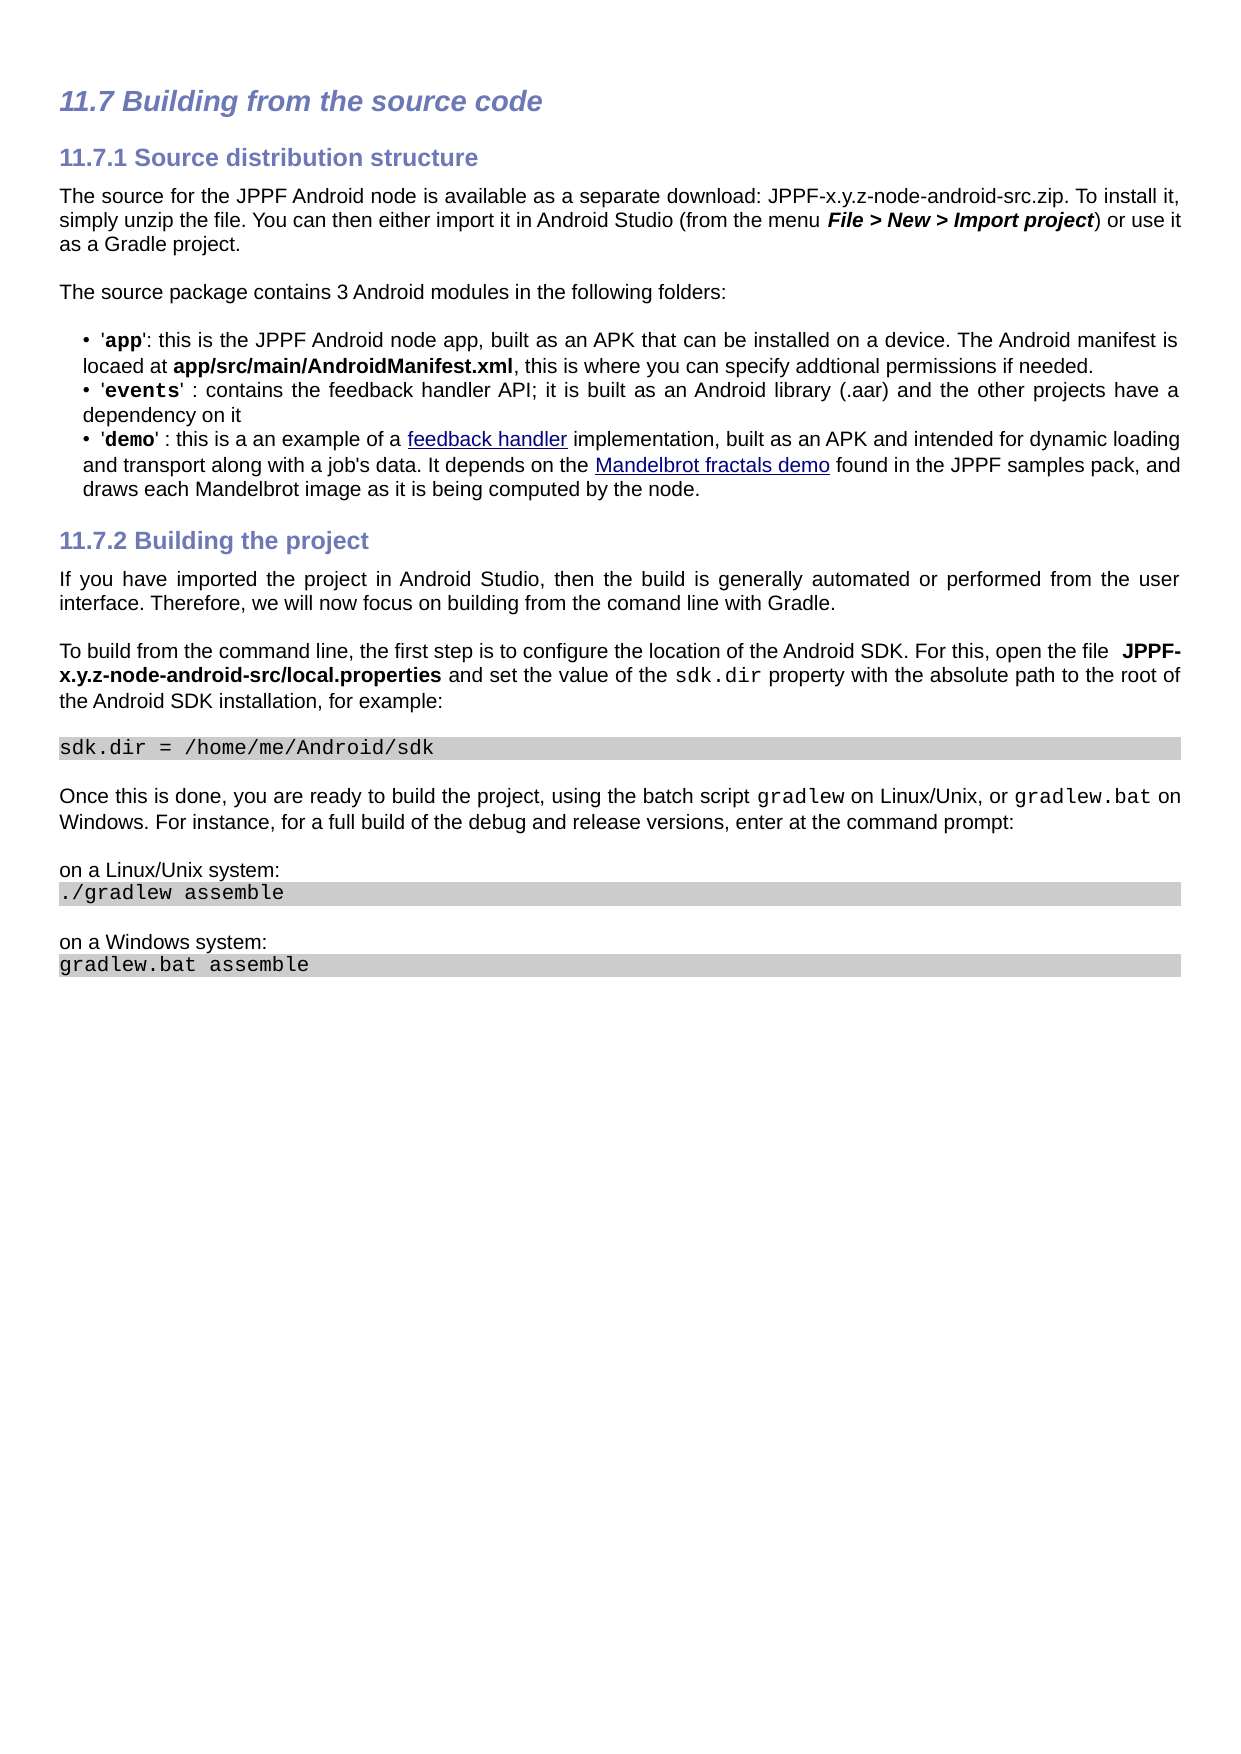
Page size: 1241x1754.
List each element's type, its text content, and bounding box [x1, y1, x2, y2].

subtitle Building from the source code [59, 84, 1181, 118]
text sdk.dir = /home/me/Android/sdk [59, 737, 1181, 760]
subtitle Source distribution structure [59, 143, 1181, 171]
list 'app': this is the JPPF Android node app, built as an APK that can be installed on a device. The Android manifest is locaed at app/src/main/AndroidManifest.xml, this is where you can specify addtional permissions if needed. [83, 328, 1181, 377]
list 'demo' : this is a an example of a feedback handler implementation, built as an APK and intended for dynamic loading and transport along with a job's data. It depends on the Mandelbrot fractals demo found in the JPPF samples pack, and draws each Mandelbrot image as it is being computed by the node. [83, 427, 1181, 501]
text Once this is done, you are ready to build the project, using the batch script gradlew on Linux/Unix, or gradlew.bat on Windows. For instance, for a full build of the debug and release versions, enter at the command prompt: [59, 784, 1181, 834]
text To build from the command line, the first step is to configure the location of the Android SDK. For this, open the file JPPF-x.y.z-node-android-src/local.properties and set the value of the sdk.dir property with the absolute path to the root of the Android SDK installation, for example: [59, 639, 1181, 713]
text If you have imported the project in Android Studio, then the build is generally automated or performed from the user interface. Therefore, we will now focus on building from the comand line with Gradle. [59, 567, 1181, 615]
list 'events' : contains the feedback handler API; it is built as an Android library (.aar) and the other projects have a dependency on it [83, 377, 1181, 427]
text The source for the JPPF Android node is available as a separate download: JPPF-x.y.z-node-android-src.zip. To install it, simply unzip the file. You can then either import it in Android Studio (from the menu File > New > Import project) or use it as a Gradle project. [59, 184, 1181, 256]
text gradlew.bat assemble [59, 954, 1181, 977]
text on a Windows system: [59, 930, 1181, 954]
text on a Linux/Unix system: [59, 858, 1181, 882]
text ./gradlew assemble [59, 882, 1181, 906]
subtitle Building the project [59, 526, 1181, 555]
text The source package contains 3 Android modules in the following folders: [59, 280, 1181, 304]
